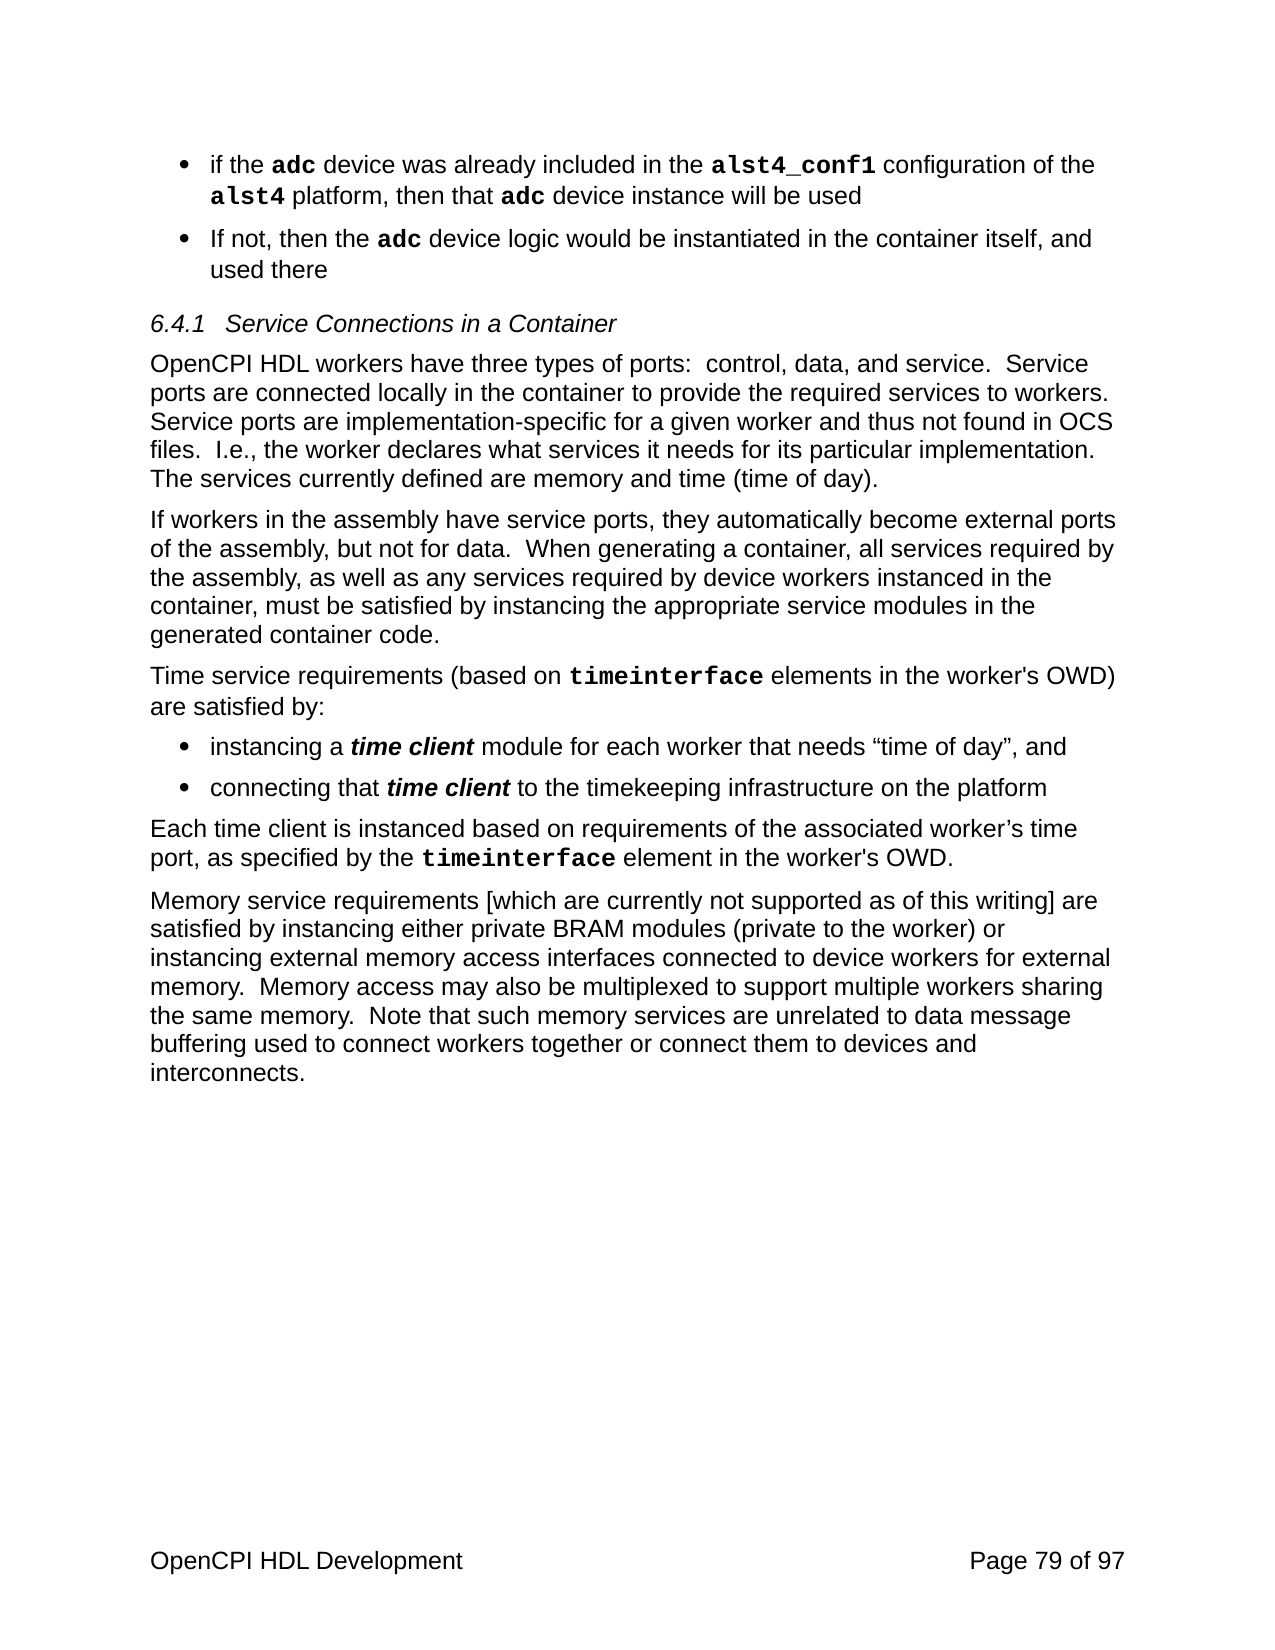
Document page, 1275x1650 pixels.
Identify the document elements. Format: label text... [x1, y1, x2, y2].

list If not, then the adc device logic would be instantiated in the container itself, and used there [180, 224, 1125, 283]
text OpenCPI HDL workers have three types of ports: control, data, and service. Service ports are connected locally in the container to provide the required services to workers. Service ports are implementation-specific for a given worker and thus not found in OCS files. I.e., the worker declares what services it needs for its particular implementation. The services currently defined are memory and time (time of day). [150, 349, 1125, 493]
subtitle Service Connections in a Container [150, 308, 1125, 337]
text If workers in the assembly have service ports, they automatically become external ports of the assembly, but not for data. When generating a container, all services required by the assembly, as well as any services required by device workers instanced in the container, must be satisfied by instancing the appropriate service modules in the generated container code. [150, 505, 1125, 649]
text Memory service requirements [which are currently not supported as of this writing] are satisfied by instancing either private BRAM modules (private to the worker) or instancing external memory access interfaces connected to device workers for external memory. Memory access may also be multiplexed to support multiple workers sharing the same memory. Note that such memory services are unrelated to data message buffering used to connect workers together or connect them to devices and interconnects. [150, 886, 1125, 1087]
text Each time client is instanced based on requirements of the associated worker’s time port, as specified by the timeinterface element in the worker's OWD. [150, 814, 1125, 874]
list if the adc device was already included in the alst4_conf1 configuration of the alst4 platform, then that adc device instance will be used [180, 150, 1125, 212]
text Time service requirements (based on timeinterface elements in the worker's OWD) are satisfied by: [150, 661, 1125, 720]
list instancing a time client module for each worker that needs “time of day”, and [180, 732, 1125, 761]
list connecting that time client to the timekeeping infrastructure on the platform [180, 773, 1125, 802]
